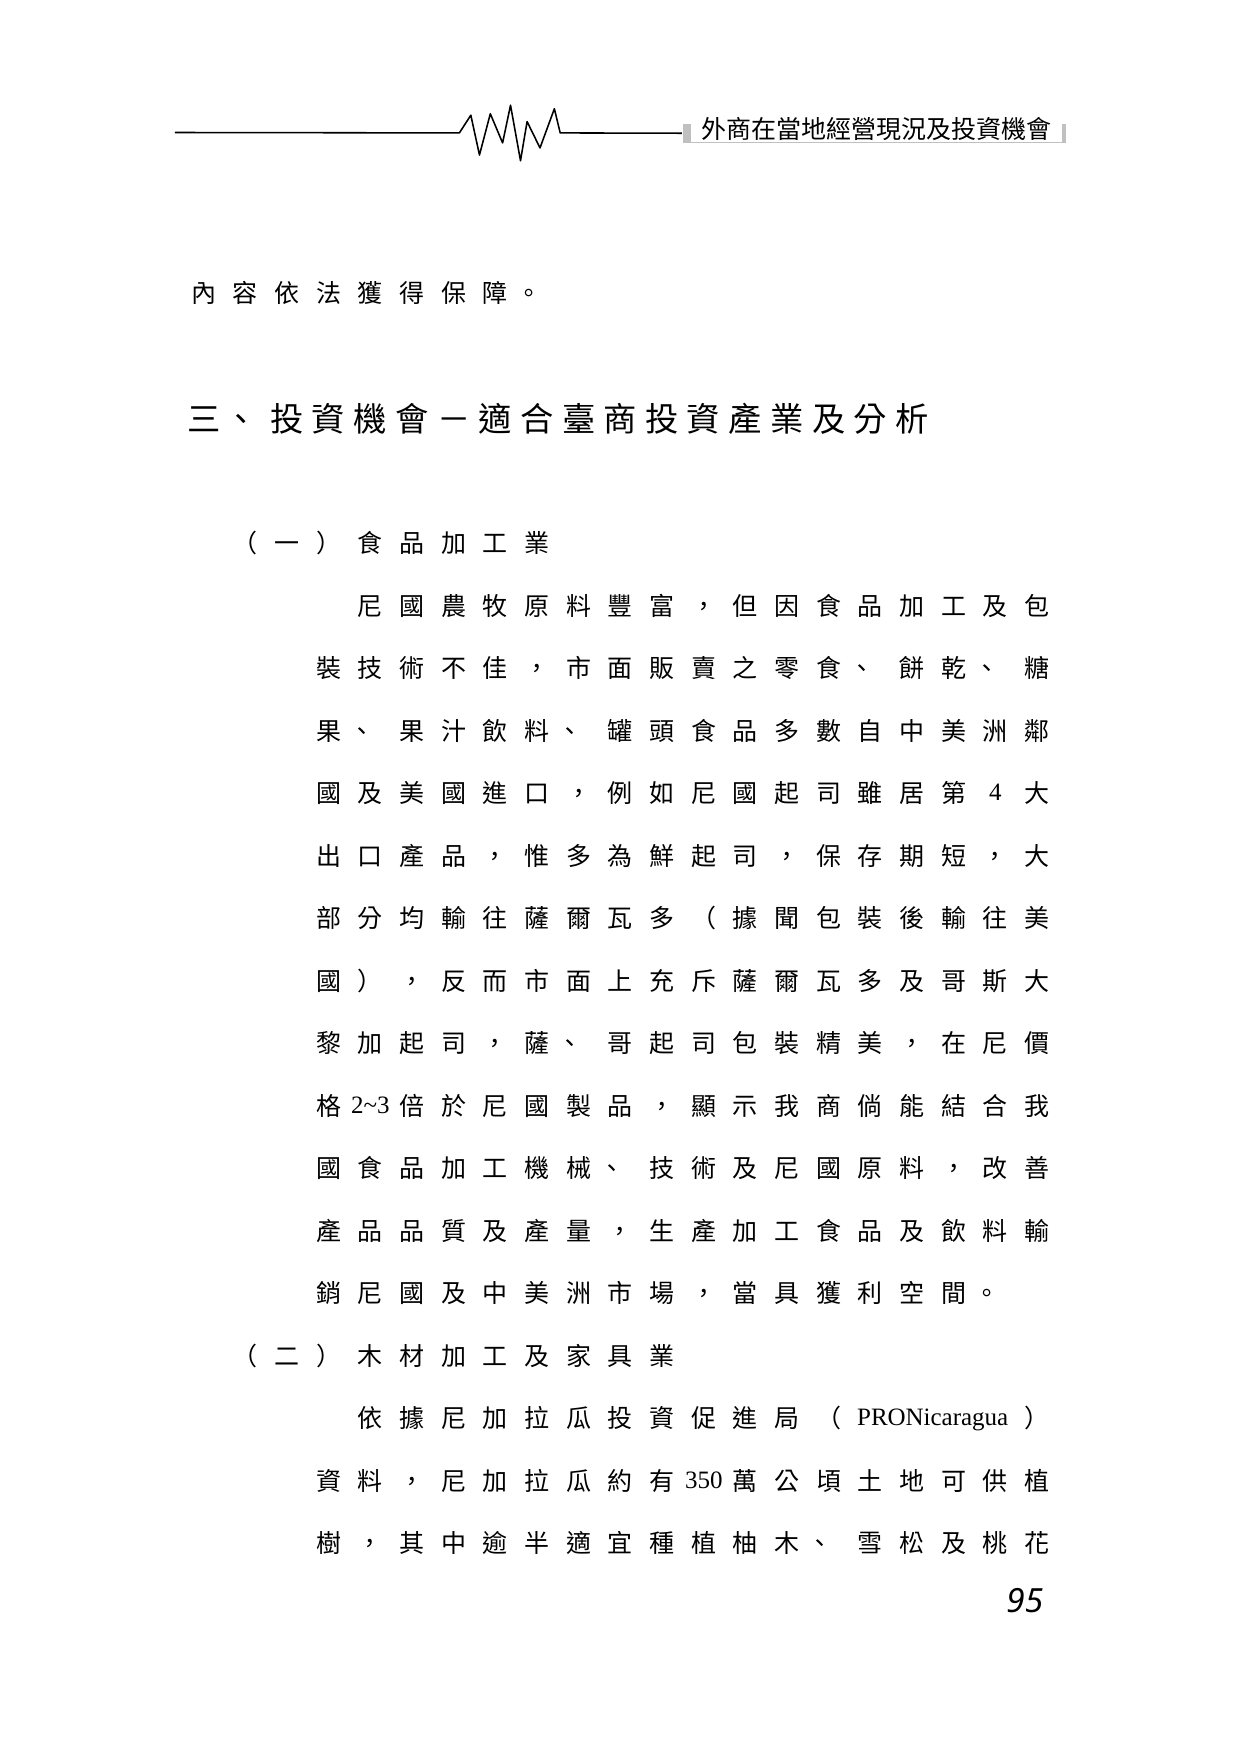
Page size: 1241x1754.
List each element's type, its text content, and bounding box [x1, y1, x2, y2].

text 尼國農牧原料豐富，但因食品加工及包裝技術不佳，市面販賣之零食、餅乾、糖果、果汁飲料、罐頭食品多數自中美洲鄰國及美國進口，例如尼國起司雖居第4大出口產品，惟多為鮮起司，保存期短，大部分均輸往薩爾瓦多（據聞包裝後輸往美國），反而市面上充斥薩爾瓦多及哥斯大黎加起司，薩、哥起司包裝精美，在尼價格2~3倍於尼國製品，顯示我商倘能結合我國食品加工機械、技術及尼國原料，改善產品品質及產量，生產加工食品及飲料輸銷尼國及中美洲市場，當具獲利空間。 [281, 563, 1058, 1313]
text 內容依法獲得保障。 [183, 250, 1058, 313]
text （二）木材加工及家具業 [207, 1313, 1058, 1375]
text （一）食品加工業 [207, 500, 1058, 563]
text 依據尼加拉瓜投資促進局（PRONicaragua）資料，尼加拉瓜約有350萬公頃土地可供植樹，其中逾半適宜種植柚木、雪松及桃花 [281, 1375, 1058, 1563]
text 三、投資機會－適合臺商投資產業及分析 [183, 375, 1058, 438]
